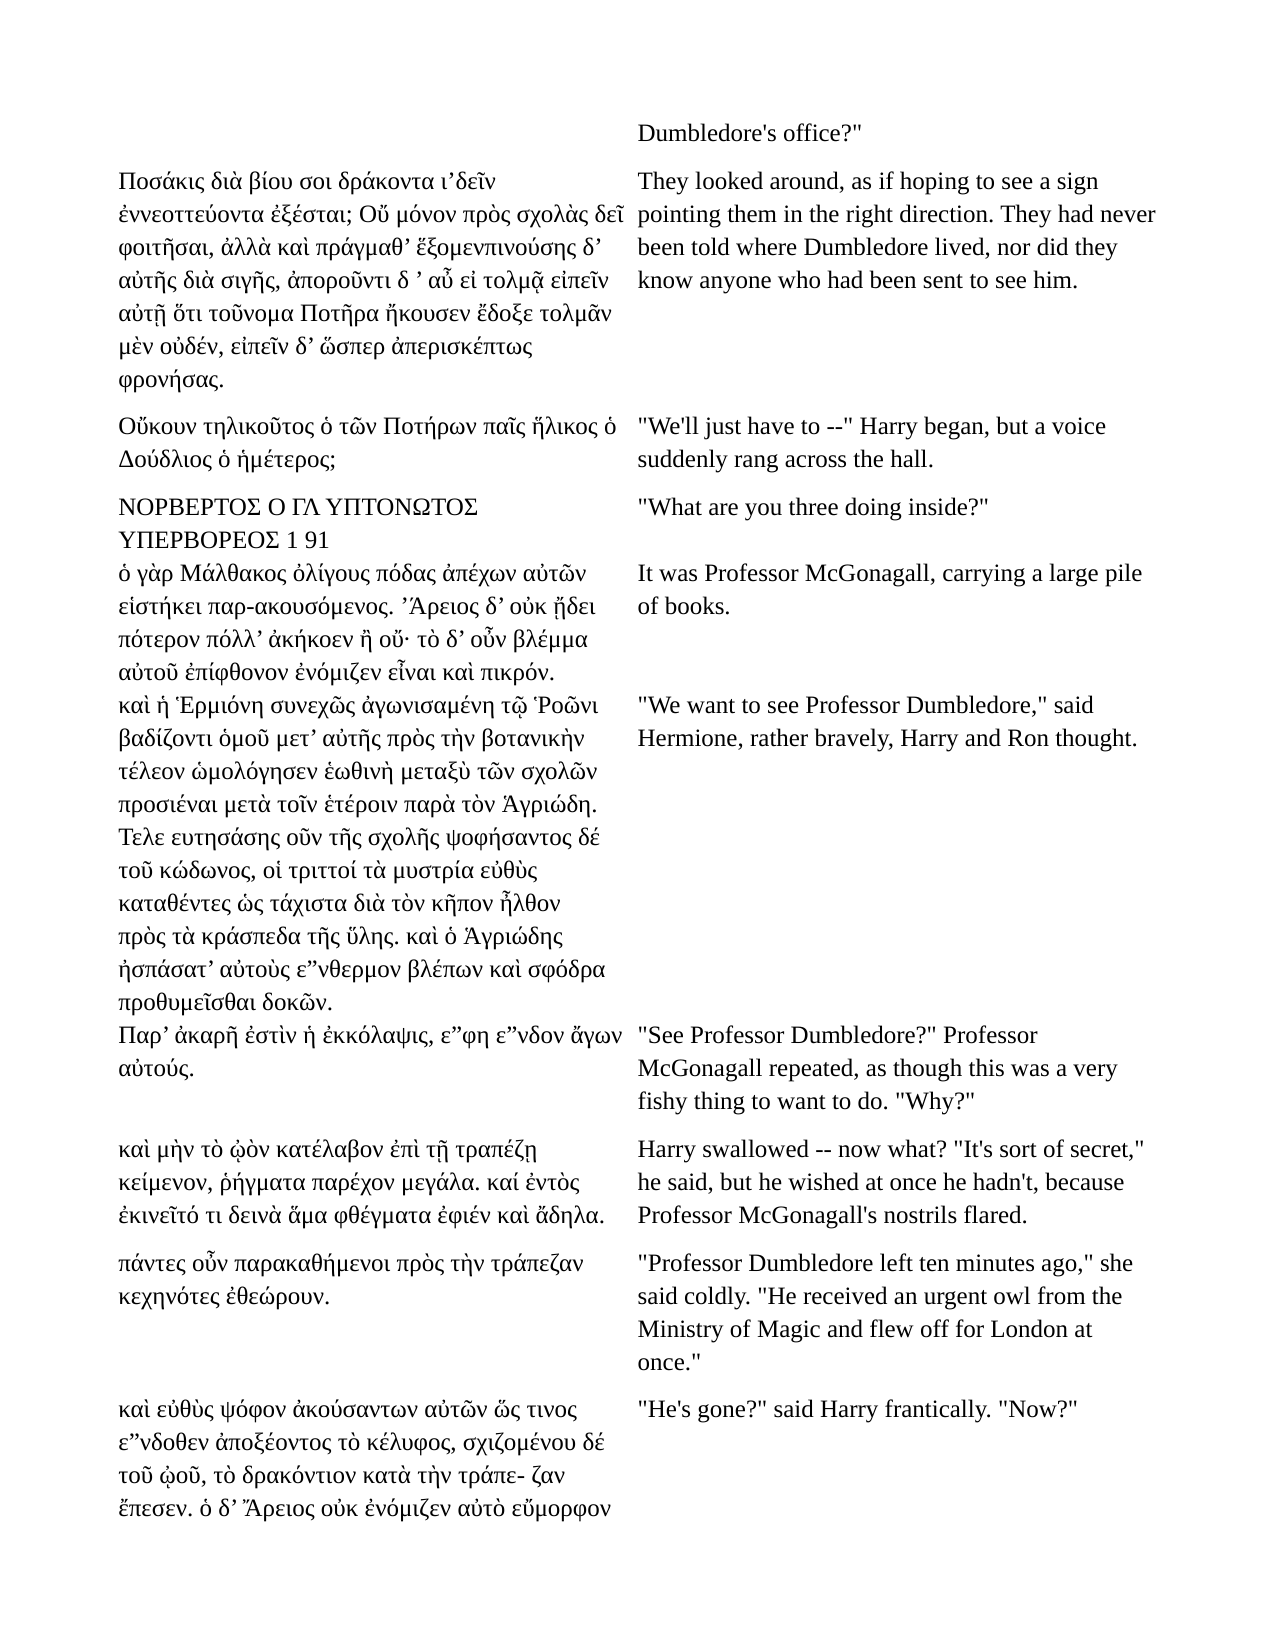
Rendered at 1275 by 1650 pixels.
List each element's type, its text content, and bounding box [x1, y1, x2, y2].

table_cell "We'll just have to --" Harry began, but a voice suddenly rang across the hall. [638, 411, 1157, 492]
table_cell It was Professor McGonagall, carrying a large pile of books. [638, 558, 1157, 690]
table_cell καὶ ἡ Ἑρμιόνη συνεχῶς ἀγωνισαμένη τῷ Ῥοῶνι βαδίζοντι ὁμοῦ μετ’ αὐτῆς πρὸς τὴν βοτανικὴν τέλεον ὡμολόγησεν ἑωθινὴ μεταξὺ τῶν σχολῶν προσιέναι μετὰ τοῖν ἑτέροιν παρὰ τὸν Ἁγριώδη. Τελε ευτησάσης οῦν τῆς σχολῆς ψοφήσαντος δέ τοῦ κώδωνος, οἱ τριττοί τὰ μυστρία εὐθὺς καταθέντες ὡς τάχιστα διὰ τὸν κῆπον ἦλθον πρὸς τὰ κράσπεδα τῆς ὕλης. καὶ ὁ Ἁγριώδης ἠσπάσατ’ αὐτοὺς ε”νθερμον βλέπων καὶ σφόδρα προθυμεῖσθαι δοκῶν. [118, 690, 637, 1020]
table_cell "Professor Dumbledore left ten minutes ago," she said coldly. "He received an urgent owl from the Ministry of Magic and flew off for London at once." [638, 1248, 1157, 1394]
table_cell Οὔκουν τηλικοῦτος ὁ τῶν Ποτήρων παῖς ἥλικος ὁ Δούδλιος ὁ ἡμέτερος; [118, 411, 637, 492]
table_cell Dumbledore's office?" [638, 118, 1157, 166]
table_cell καὶ εὐθὺς ψόφον ἀκούσαντων αὐτῶν ὥς τινος ε”νδοθεν ἀποξέοντος τὸ κέλυφος, σχιζομένου δέ τοῦ ᾠοῦ, τὸ δρακόντιον κατὰ τὴν τράπε- ζαν ἔπεσεν. ὁ δ’ Ἄρειος οὐκ ἐνόμιζεν αὐτὸ εὔμορφον [118, 1394, 637, 1522]
table_cell καὶ μὴν τὸ ᾠὸν κατέλαβον ἐπὶ τῇ τραπέζῃ κείμενον, ῥήγματα παρέχον μεγάλα. καί ἐντὸς ἐκινεῖτό τι δεινὰ ἅμα φθέγματα ἐφιέν καὶ ἄδηλα. [118, 1134, 637, 1248]
table_cell "He's gone?" said Harry frantically. "Now?" [638, 1394, 1157, 1522]
table_cell Παρ’ ἀκαρῆ ἐστὶν ἡ ἐκκόλαψις, ε”φη ε”νδον ἄγων αὐτούς. [118, 1020, 637, 1134]
table_cell [118, 118, 637, 166]
table_cell ὁ γὰρ Μάλθακος ὀλίγους πόδας ἀπέχων αὐτῶν εἱστήκει παρ-ακουσόμενος. ’Άρειος δ’ οὐκ ᾔδει πότερον πόλλ’ ἀκήκοεν ἢ οὔ· τὸ δ’ οὖν βλέμμα αὐτοῦ ἐπίφθονον ἐνόμιζεν εἶναι καὶ πικρόν. [118, 558, 637, 690]
table_cell They looked around, as if hoping to see a sign pointing them in the right direction. They had never been told where Dumbledore lived, nor did they know anyone who had been sent to see him. [638, 166, 1157, 411]
table_cell Harry swallowed -- now what? "It's sort of secret," he said, but he wished at once he hadn't, because Professor McGonagall's nostrils flared. [638, 1134, 1157, 1248]
table_cell ΝΟΡΒΕΡΤΟΣ Ο ΓΛ ΥΠΤΟΝΩΤΟΣ ΥΠΕΡΒΟΡΕΟΣ 1 91 [118, 492, 637, 558]
table_cell πάντες οὖν παρακαθήμενοι πρὸς τὴν τράπεζαν κεχηνότες ἐθεώρουν. [118, 1248, 637, 1394]
table_cell "What are you three doing inside?" [638, 492, 1157, 558]
table_cell "See Professor Dumbledore?" Professor McGonagall repeated, as though this was a very fishy thing to want to do. "Why?" [638, 1020, 1157, 1134]
table_cell Ποσάκις διὰ βίου σοι δράκοντα ι’δεῖν ἐννεοττεύοντα ἐξέσται; Οὔ μόνον πρὸς σχολὰς δεῖ φοιτῆσαι, ἀλλὰ καὶ πράγμαθ’ ἕξομενπινούσης δ’ αὐτῆς διὰ σιγῆς, ἀποροῦντι δ ’ αὖ εἰ τολμᾷ εἰπεῖν αὐτῇ ὅτι τοῦνομα Ποτῆρα ἤκουσεν ἔδοξε τολμᾶν μὲν οὐδέν, εἰπεῖν δ’ ὥσπερ ἀπερισκέπτως φρονήσας. [118, 166, 637, 411]
table_cell "We want to see Professor Dumbledore," said Hermione, rather bravely, Harry and Ron thought. [638, 690, 1157, 1020]
